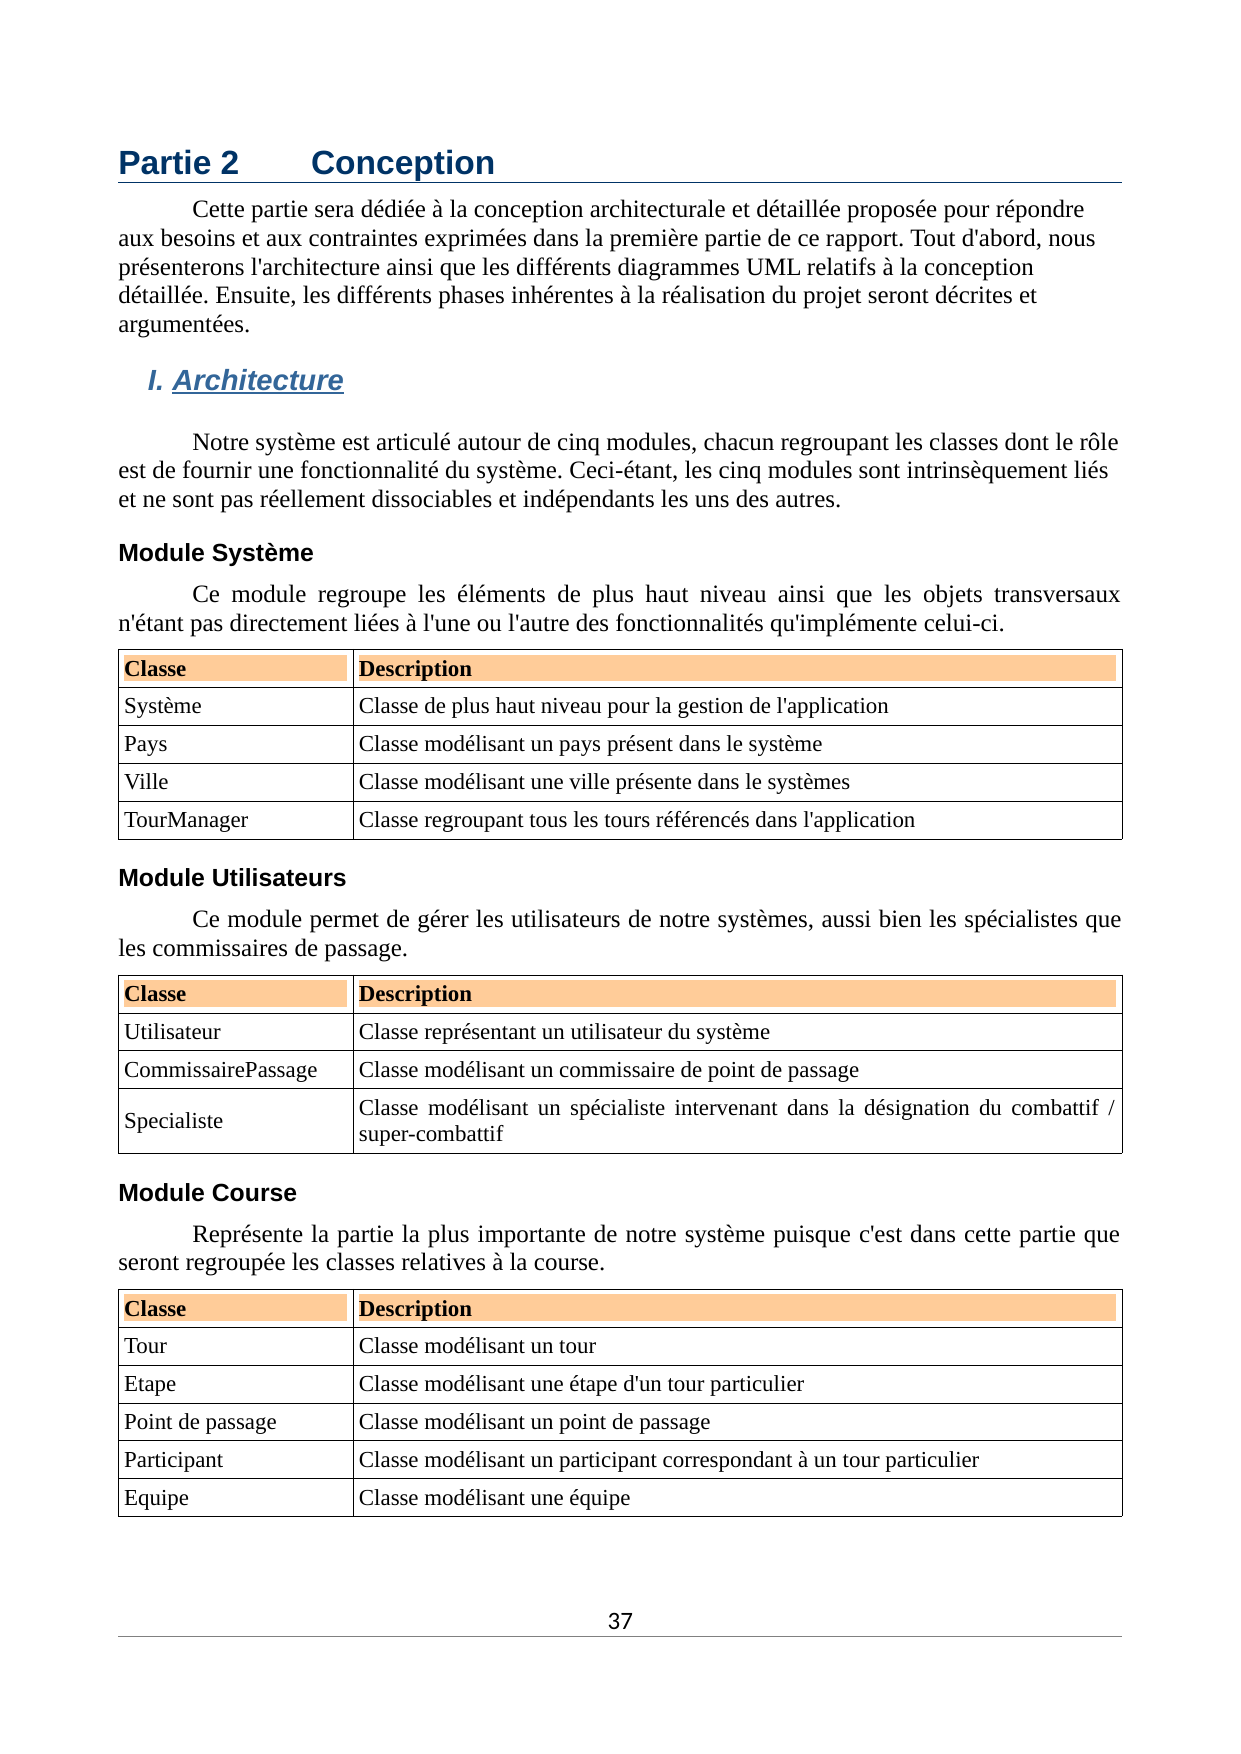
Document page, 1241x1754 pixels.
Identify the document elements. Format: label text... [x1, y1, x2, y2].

table_cell Classe modélisant un point de passage [354, 1404, 1122, 1440]
table_header Description [354, 976, 1122, 1012]
table_cell Classe modélisant un spécialiste intervenant dans la désignation du combattif / super-combattif [354, 1089, 1122, 1153]
table_cell Classe modélisant un participant correspondant à un tour particulier [354, 1441, 1122, 1478]
subtitle Conception [118, 143, 1122, 182]
table_cell Pays [119, 726, 353, 763]
subtitle Module Utilisateurs [118, 863, 1122, 892]
table_cell Classe modélisant une ville présente dans le systèmes [354, 764, 1122, 801]
table_cell Participant [119, 1441, 353, 1478]
table_cell Classe regroupant tous les tours référencés dans l'application [354, 802, 1122, 838]
text Représente la partie la plus importante de notre système puisque c'est dans cette partie que seront regroupée les classes relatives à la course. [118, 1219, 1122, 1276]
table_header Description [354, 650, 1122, 687]
text Ce module permet de gérer les utilisateurs de notre systèmes, aussi bien les spécialistes que les commissaires de passage. [118, 904, 1122, 962]
table_cell Classe modélisant une étape d'un tour particulier [354, 1366, 1122, 1402]
table_cell Utilisateur [119, 1014, 353, 1050]
subtitle Module Système [118, 538, 1122, 566]
table_cell Classe modélisant un pays présent dans le système [354, 726, 1122, 763]
table_cell TourManager [119, 802, 353, 838]
table_cell Specialiste [119, 1089, 353, 1153]
table_cell Equipe [119, 1479, 353, 1516]
table_cell CommissairePassage [119, 1051, 353, 1088]
table_cell Tour [119, 1328, 353, 1364]
table_cell Point de passage [119, 1404, 353, 1440]
table_cell Ville [119, 764, 353, 801]
table_cell Classe représentant un utilisateur du système [354, 1014, 1122, 1050]
table_cell Etape [119, 1366, 353, 1402]
table_cell Classe modélisant une équipe [354, 1479, 1122, 1516]
table_cell Système [119, 688, 353, 725]
table_header Classe [119, 976, 353, 1012]
subtitle Architecture [148, 363, 1122, 396]
table_cell Classe de plus haut niveau pour la gestion de l'application [354, 688, 1122, 725]
table_cell Classe modélisant un tour [354, 1328, 1122, 1364]
table_header Description [354, 1290, 1122, 1327]
text Cette partie sera dédiée à la conception architecturale et détaillée proposée pour répondre aux besoins et aux contraintes exprimées dans la première partie de ce rapport. Tout d'abord, nous présenterons l'architecture ainsi que les différents diagrammes UML relatifs à la conception détaillée. Ensuite, les différents phases inhérentes à la réalisation du projet seront décrites et argumentées. [118, 194, 1122, 338]
subtitle Module Course [118, 1178, 1122, 1206]
table_header Classe [119, 650, 353, 687]
text Notre système est articulé autour de cinq modules, chacun regroupant les classes dont le rôle est de fournir une fonctionnalité du système. Ceci-étant, les cinq modules sont intrinsèquement liés et ne sont pas réellement dissociables et indépendants les uns des autres. [118, 427, 1122, 513]
table_header Classe [119, 1290, 353, 1327]
table_cell Classe modélisant un commissaire de point de passage [354, 1051, 1122, 1088]
text Ce module regroupe les éléments de plus haut niveau ainsi que les objets transversaux n'étant pas directement liées à l'une ou l'autre des fonctionnalités qu'implémente celui-ci. [118, 579, 1122, 636]
